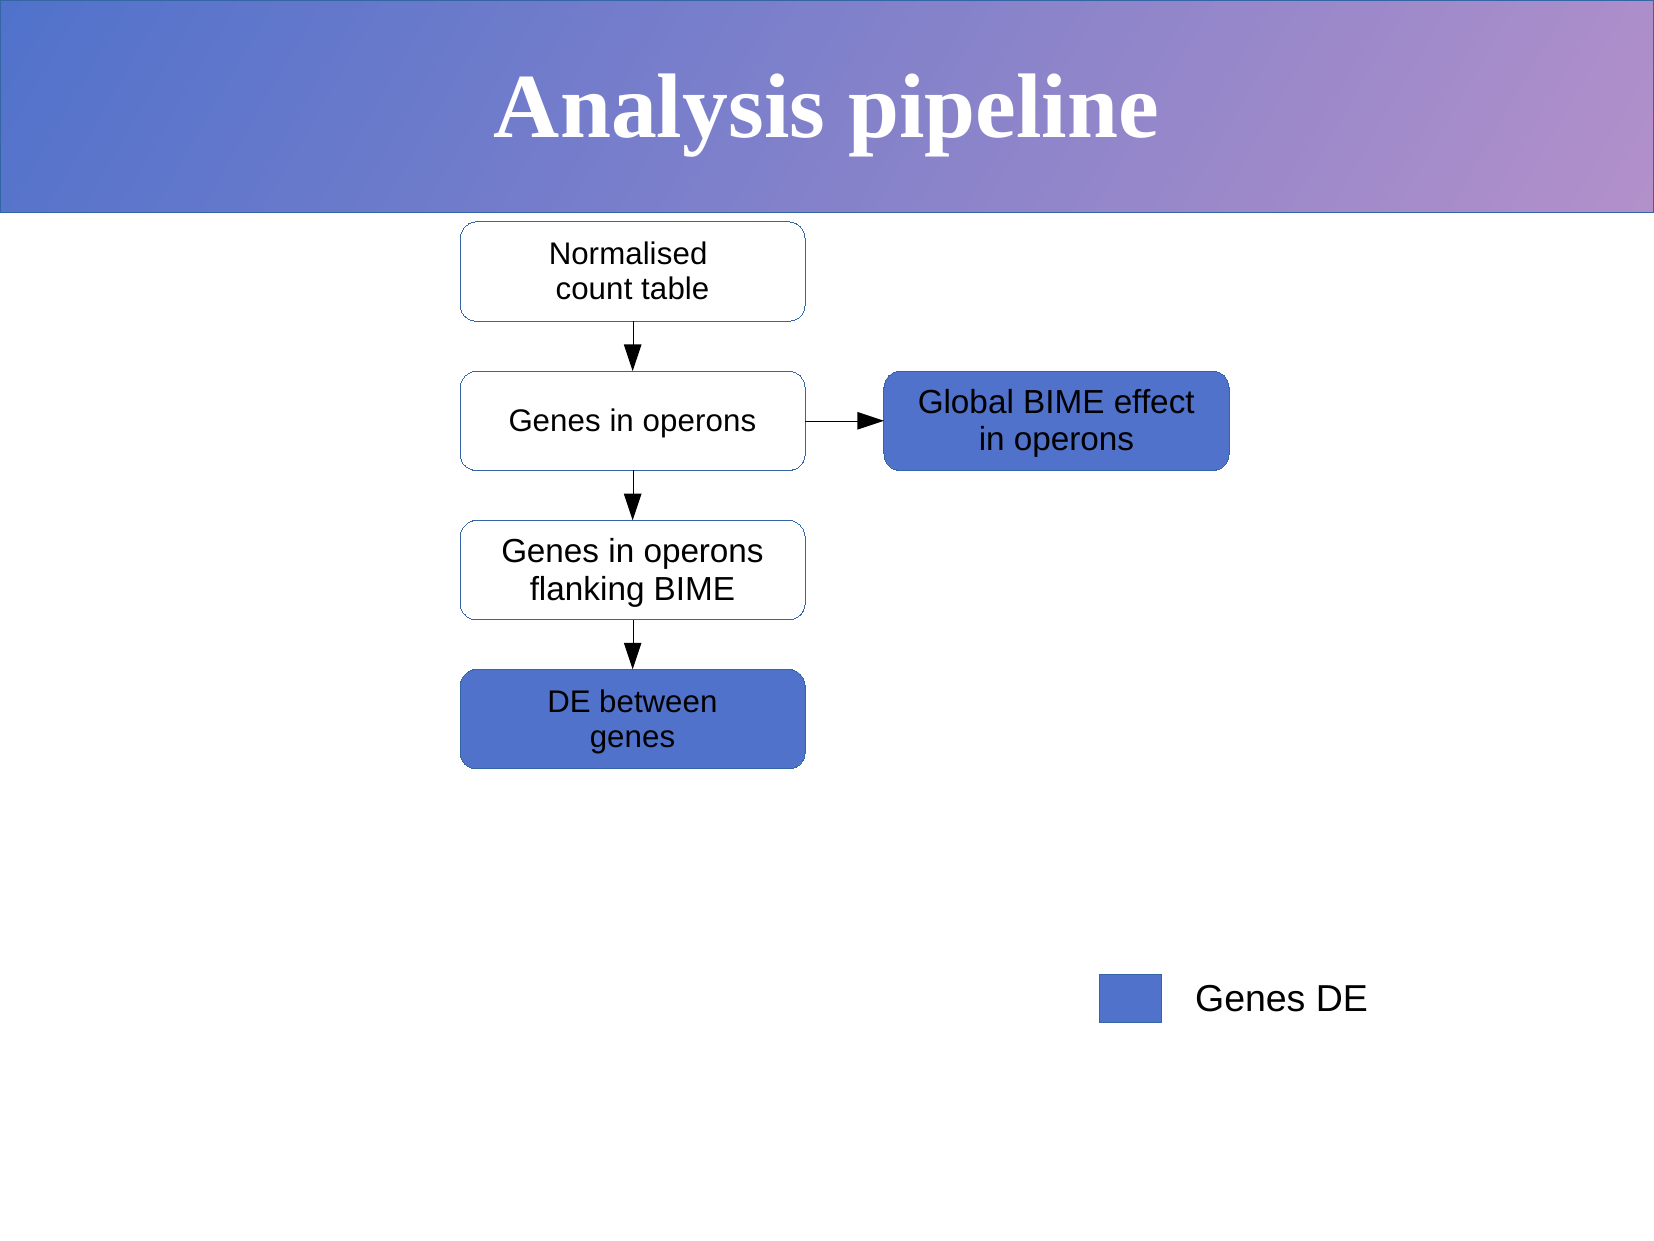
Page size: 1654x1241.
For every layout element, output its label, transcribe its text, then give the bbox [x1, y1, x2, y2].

text_box Normalised count table [460, 221, 806, 322]
text_box Genes in operons [460, 371, 806, 471]
text_box Genes DE [1180, 970, 1530, 1028]
text_box DE between genes [460, 669, 806, 769]
title Analysis pipeline [82, 23, 1571, 189]
text_box [1099, 974, 1162, 1023]
text_box Genes in operons flanking BIME [460, 520, 806, 620]
text_box Global BIME effect in operons [883, 371, 1230, 471]
